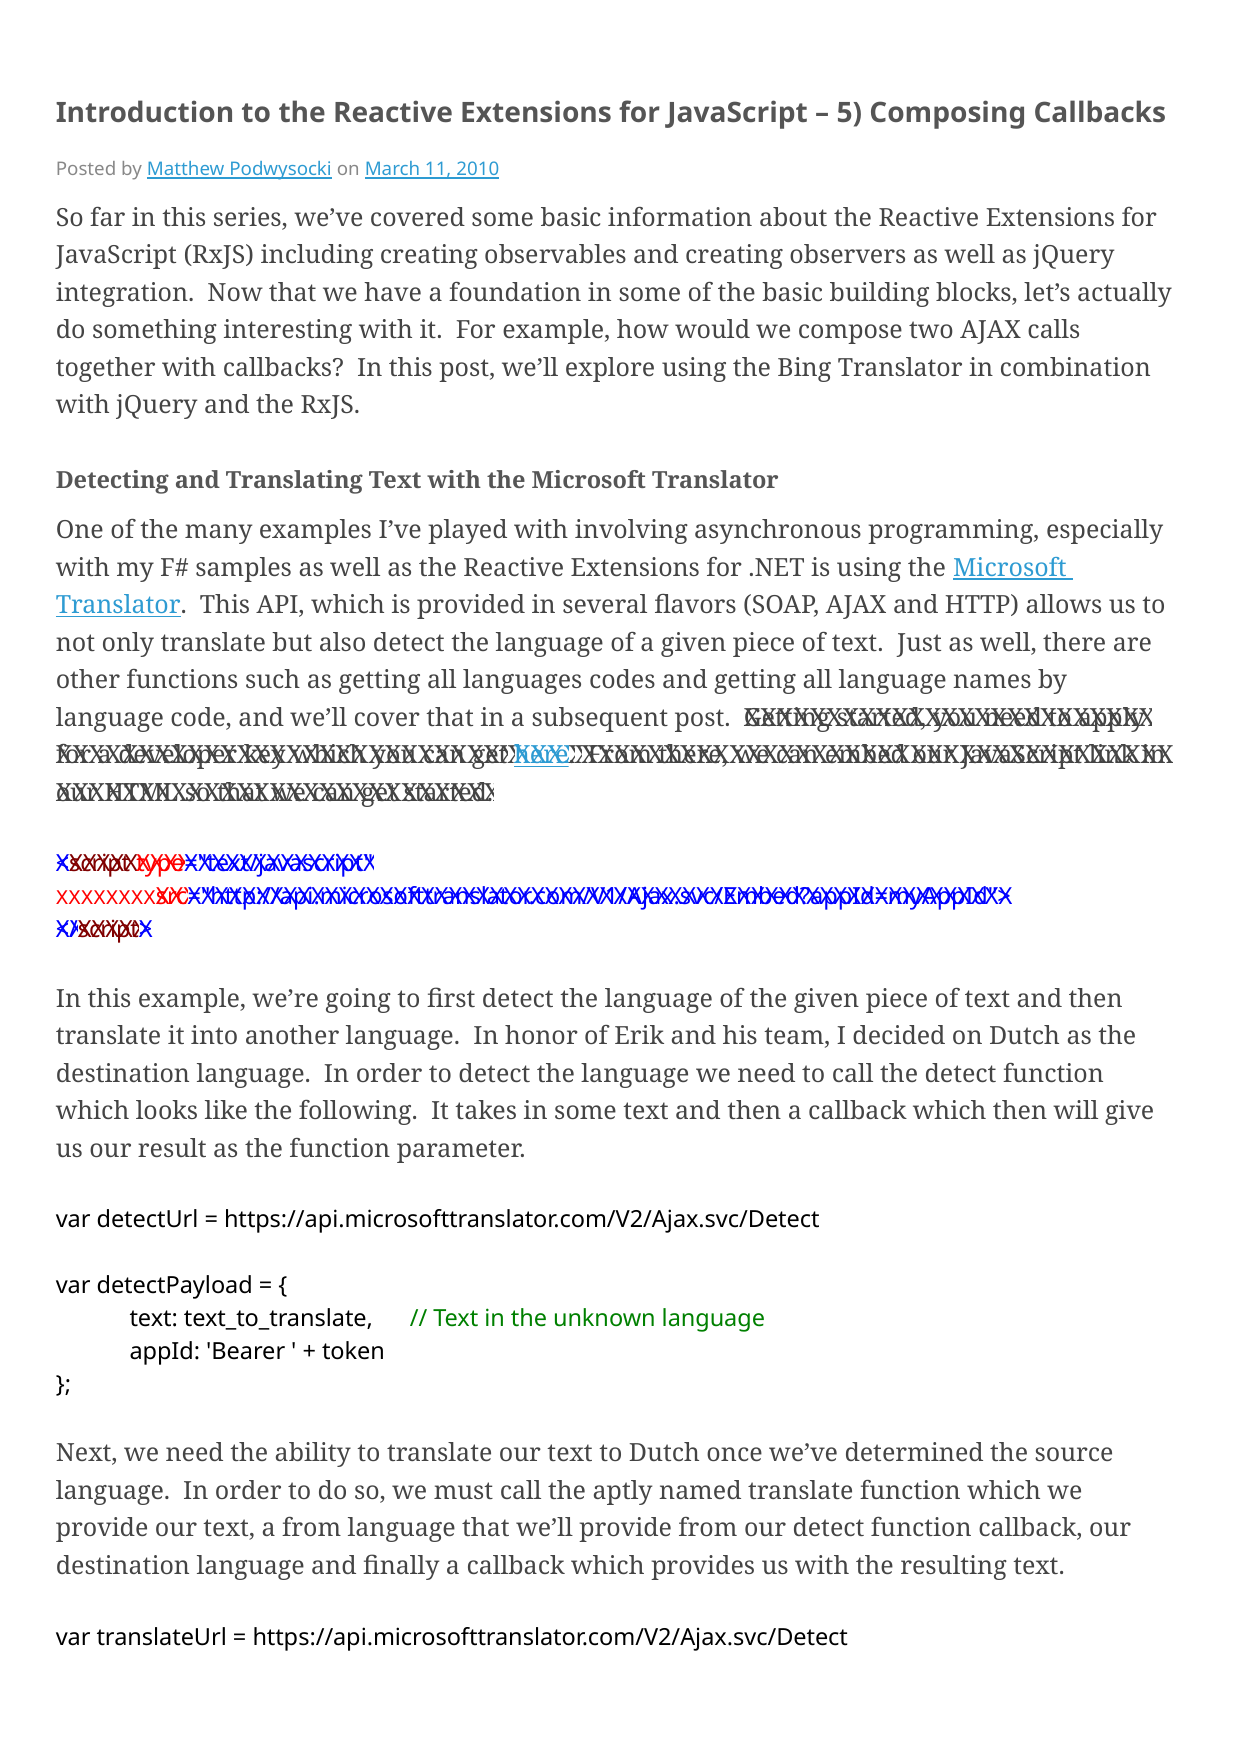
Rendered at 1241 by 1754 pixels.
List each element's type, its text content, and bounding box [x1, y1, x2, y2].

text Next, we need the ability to translate our text to Dutch once we’ve determined the source language. In order to do so, we must call the aptly named translate function which we provide our text, a from language that we’ll provide from our detect function callback, our destination language and finally a callback which provides us with the resulting text. [56, 1432, 1178, 1582]
text In this example, we’re going to first detect the language of the given piece of text and then translate it into another language. In honor of Erik and his team, I decided on Dutch as the destination language. In order to detect the language we need to call the detect function which looks like the following. It takes in some text and then a callback which then will give us our result as the function parameter. [56, 977, 1178, 1164]
text text: text_to_translate, // Text in the unknown language [56, 1300, 1178, 1333]
text Posted by Matthew Podwysocki on March 11, 2010 [56, 144, 1072, 181]
subtitle Introduction to the Reactive Extensions for JavaScript – 5) Composing Callbacks [56, 93, 1178, 131]
text </script> [56, 911, 1178, 944]
text So far in this series, we’ve covered some basic information about the Reactive Extensions for JavaScript (RxJS) including creating observables and creating observers as well as jQuery integration. Now that we have a foundation in some of the basic building blocks, let’s actually do something interesting with it. For example, how would we compose two AJAX calls together with callbacks? In this post, we’ll explore using the Bing Translator in combination with jQuery and the RxJS. [56, 196, 1178, 421]
text var translateUrl = https://api.microsofttranslator.com/V2/Ajax.svc/Detect [56, 1619, 1178, 1652]
subtitle Detecting and Translating Text with the Microsoft Translator [56, 458, 1178, 496]
text <script type="text/javascript" [56, 846, 1178, 878]
text appId: 'Bearer ' + token [56, 1333, 1178, 1366]
text One of the many examples I’ve played with involving asynchronous programming, especially with my F# samples as well as the Reactive Extensions for .NET is using the Microsoft Translator. This API, which is provided in several flavors (SOAP, AJAX and HTTP) allows us to not only translate but also detect the language of a given piece of text. Just as well, there are other functions such as getting all languages codes and getting all language names by language code, and we’ll cover that in a subsequent post. Getting started, you need to apply for a developer key which you can get here. From there, we can embed our JavaScript link in our HTML so that we can get started. [56, 508, 1178, 808]
text }; [56, 1366, 1178, 1399]
text var detectUrl = https://api.microsofttranslator.com/V2/Ajax.svc/Detect [56, 1202, 1178, 1235]
text var detectPayload = { [56, 1268, 1178, 1300]
text src="http://api.microsofttranslator.com/V1/Ajax.svc/Embed?appId=myAppId"> [56, 878, 1178, 911]
